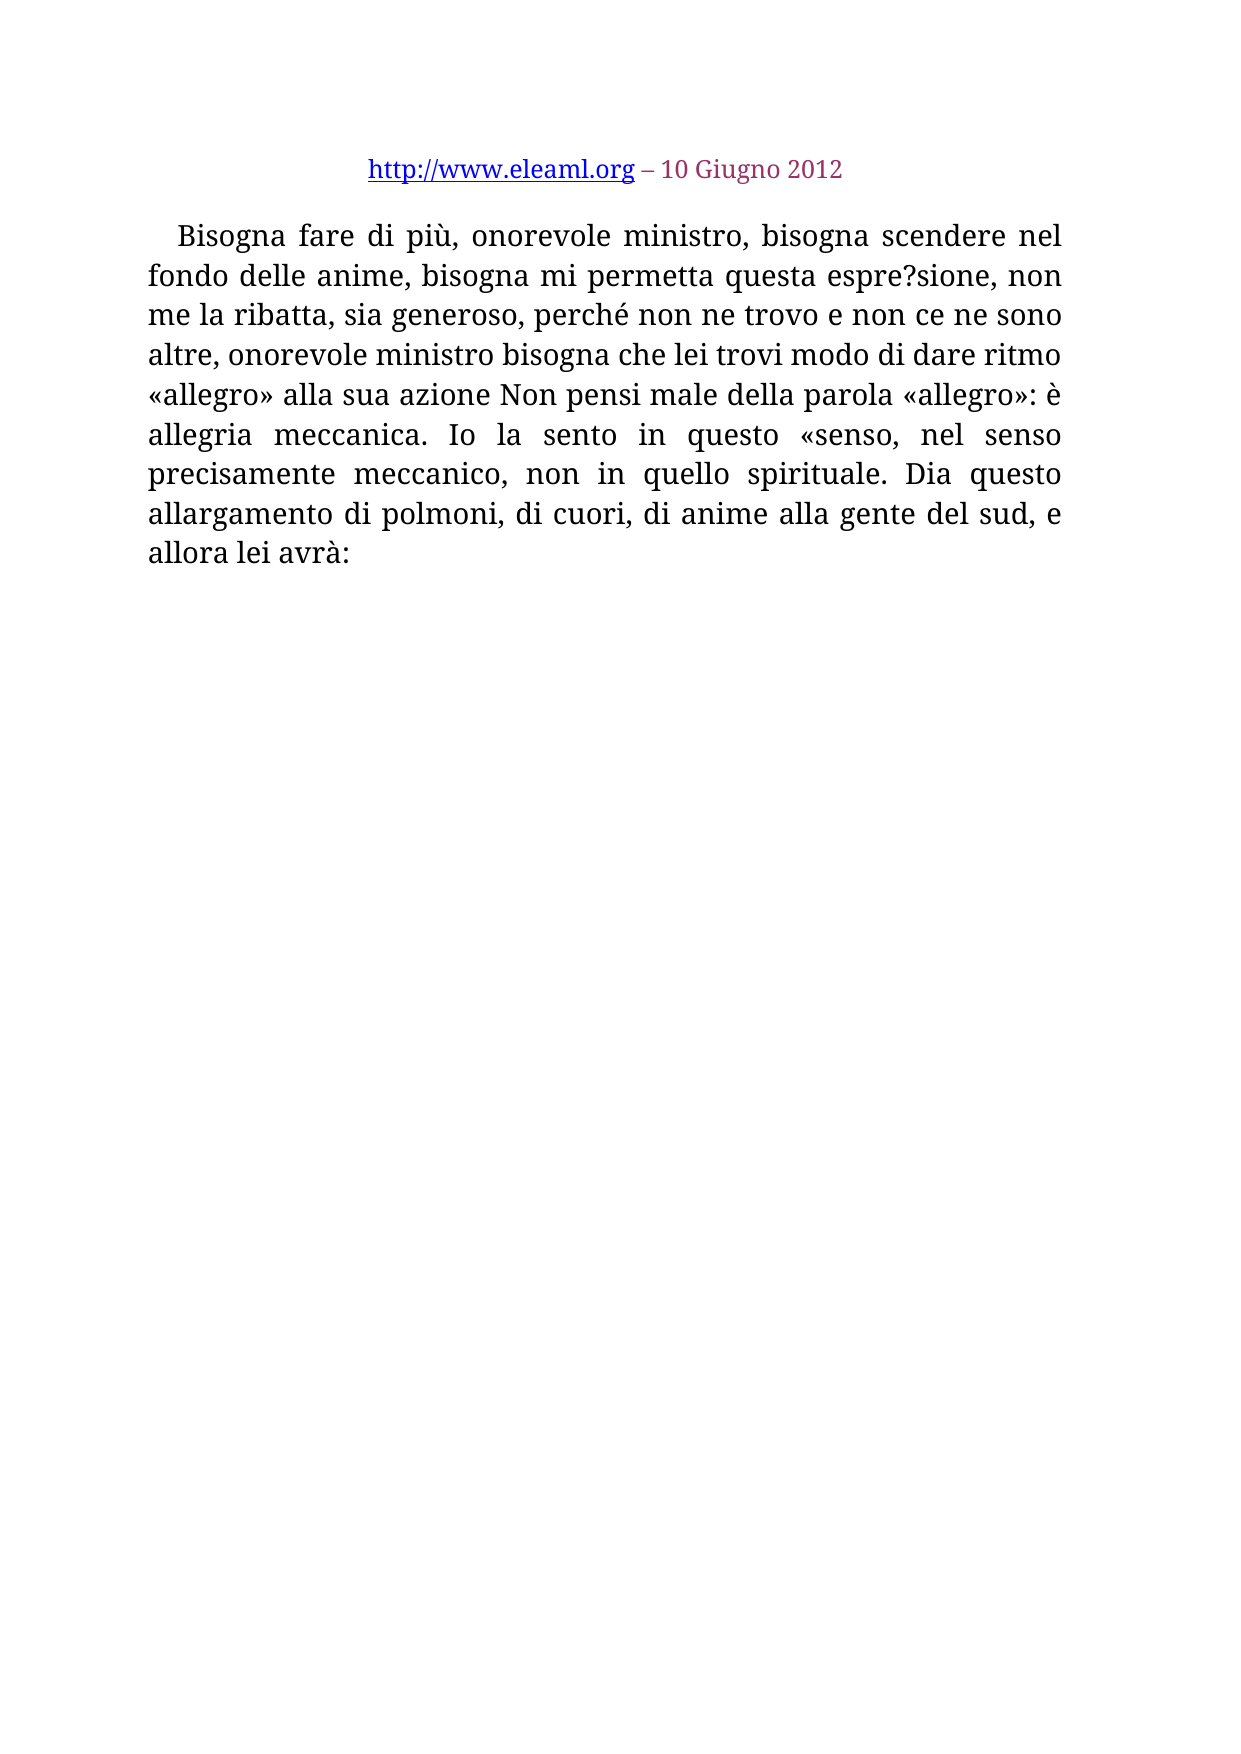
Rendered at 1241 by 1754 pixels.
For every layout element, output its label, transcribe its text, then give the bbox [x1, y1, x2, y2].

text Bisogna fare di più, onorevole ministro, bisogna scendere nel fondo delle anime, bisogna mi permetta questa espre?sione, non me la ribatta, sia generoso, perché non ne trovo e non ce ne sono altre, onorevole ministro bisogna che lei trovi modo di dare ritmo «allegro» alla sua azione Non pensi male della parola «allegro»: è allegria meccanica. Io la sento in questo «senso, nel senso precisamente meccanico, non in quello spirituale. Dia questo allargamento di polmoni, di cuori, di anime alla gente del sud, e allora lei avrà: [148, 215, 1063, 572]
